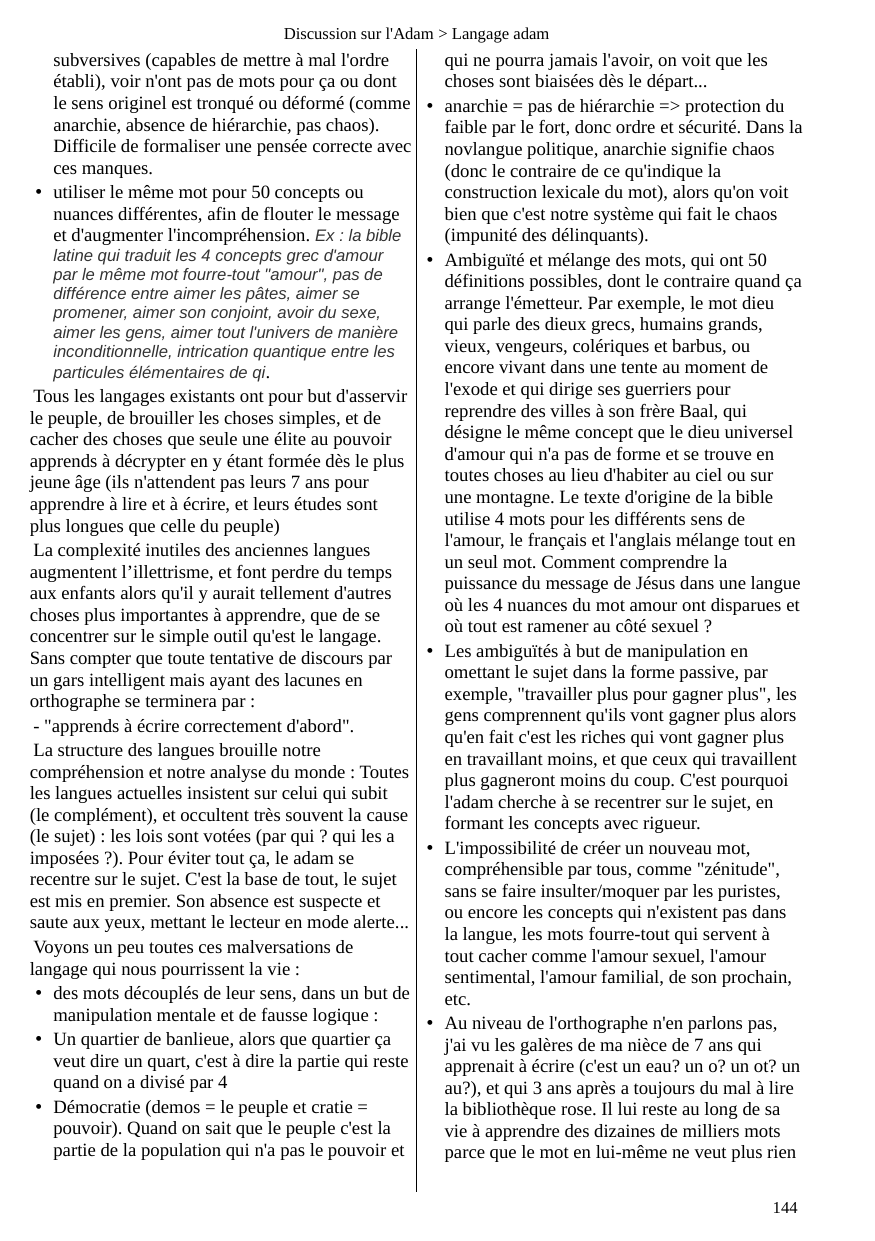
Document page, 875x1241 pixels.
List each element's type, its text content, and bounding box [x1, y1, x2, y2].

list Ambiguïté et mélange des mots, qui ont 50 définitions possibles, dont le contraire quand ça arrange l'émetteur. Par exemple, le mot dieu qui parle des dieux grecs, humains grands, vieux, vengeurs, colériques et barbus, ou encore vivant dans une tente au moment de l'exode et qui dirige ses guerriers pour reprendre des villes à son frère Baal, qui désigne le même concept que le dieu universel d'amour qui n'a pas de forme et se trouve en toutes choses au lieu d'habiter au ciel ou sur une montagne. Le texte d'origine de la bible utilise 4 mots pour les différents sens de l'amour, le français et l'anglais mélange tout en un seul mot. Comment comprendre la puissance du message de Jésus dans une langue où les 4 nuances du mot amour ont disparues et où tout est ramener au côté sexuel ? [427, 249, 803, 637]
list Les ambiguïtés à but de manipulation en omettant le sujet dans la forme passive, par exemple, "travailler plus pour gagner plus", les gens comprennent qu'ils vont gagner plus alors qu'en fait c'est les riches qui vont gagner plus en travaillant moins, et que ceux qui travaillent plus gagneront moins du coup. C'est pourquoi l'adam cherche à se recentrer sur le sujet, en formant les concepts avec rigueur. [427, 640, 803, 834]
text Voyons un peu toutes ces malversations de langage qui nous pourrissent la vie : [29, 936, 412, 979]
list Démocratie (demos = le peuple et cratie = pouvoir). Quand on sait que le peuple c'est la partie de la population qui n'a pas le pouvoir et [35, 1096, 412, 1160]
list subversives (capables de mettre à mal l'ordre établi), voir n'ont pas de mots pour ça ou dont le sens originel est tronqué ou déformé (comme anarchie, absence de hiérarchie, pas chaos). Difficile de formaliser une pensée correcte avec ces manques. [35, 49, 412, 178]
list L'impossibilité de créer un nouveau mot, compréhensible par tous, comme "zénitude", sans se faire insulter/moquer par les puristes, ou encore les concepts qui n'existent pas dans la langue, les mots fourre-tout qui servent à tout cacher comme l'amour sexuel, l'amour sentimental, l'amour familial, de son prochain, etc. [427, 837, 803, 1009]
list utiliser le même mot pour 50 concepts ou nuances différentes, afin de flouter le message et d'augmenter l'incompréhension. Ex : la bible latine qui traduit les 4 concepts grec d'amour par le même mot fourre-tout "amour", pas de différence entre aimer les pâtes, aimer se promener, aimer son conjoint, avoir du sexe, aimer les gens, aimer tout l'univers de manière inconditionnelle, intrication quantique entre les particules élémentaires de qi. [35, 181, 412, 382]
text La structure des langues brouille notre compréhension et notre analyse du monde : Toutes les langues actuelles insistent sur celui qui subit (le complément), et occultent très souvent la cause (le sujet) : les lois sont votées (par qui ? qui les a imposées ?). Pour éviter tout ça, le adam se recentre sur le sujet. C'est la base de tout, le sujet est mis en premier. Son absence est suspecte et saute aux yeux, mettant le lecteur en mode alerte... [29, 739, 412, 933]
list qui ne pourra jamais l'avoir, on voit que les choses sont biaisées dès le départ... [427, 49, 803, 92]
text - "apprends à écrire correctement d'abord". [29, 714, 412, 736]
list des mots découplés de leur sens, dans un but de manipulation mentale et de fausse logique : [35, 982, 412, 1025]
list Un quartier de banlieue, alors que quartier ça veut dire un quart, c'est à dire la partie qui reste quand on a divisé par 4 [35, 1028, 412, 1093]
text Tous les langages existants ont pour but d'asservir le peuple, de brouiller les choses simples, et de cacher des choses que seule une élite au pouvoir apprends à décrypter en y étant formée dès le plus jeune âge (ils n'attendent pas leurs 7 ans pour apprendre à lire et à écrire, et leurs études sont plus longues que celle du peuple) [29, 385, 412, 536]
text La complexité inutiles des anciennes langues augmentent l’illettrisme, et font perdre du temps aux enfants alors qu'il y aurait tellement d'autres choses plus importantes à apprendre, que de se concentrer sur le simple outil qu'est le langage. Sans compter que toute tentative de discours par un gars intelligent mais ayant des lacunes en orthographe se terminera par : [29, 539, 412, 712]
list anarchie = pas de hiérarchie => protection du faible par le fort, donc ordre et sécurité. Dans la novlangue politique, anarchie signifie chaos (donc le contraire de ce qu'indique la construction lexicale du mot), alors qu'on voit bien que c'est notre système qui fait le chaos (impunité des délinquants). [427, 95, 803, 246]
list Au niveau de l'orthographe n'en parlons pas, j'ai vu les galères de ma nièce de 7 ans qui apprenait à écrire (c'est un eau? un o? un ot? un au?), et qui 3 ans après a toujours du mal à lire la bibliothèque rose. Il lui reste au long de sa vie à apprendre des dizaines de milliers mots parce que le mot en lui-même ne veut plus rien [427, 1012, 803, 1163]
